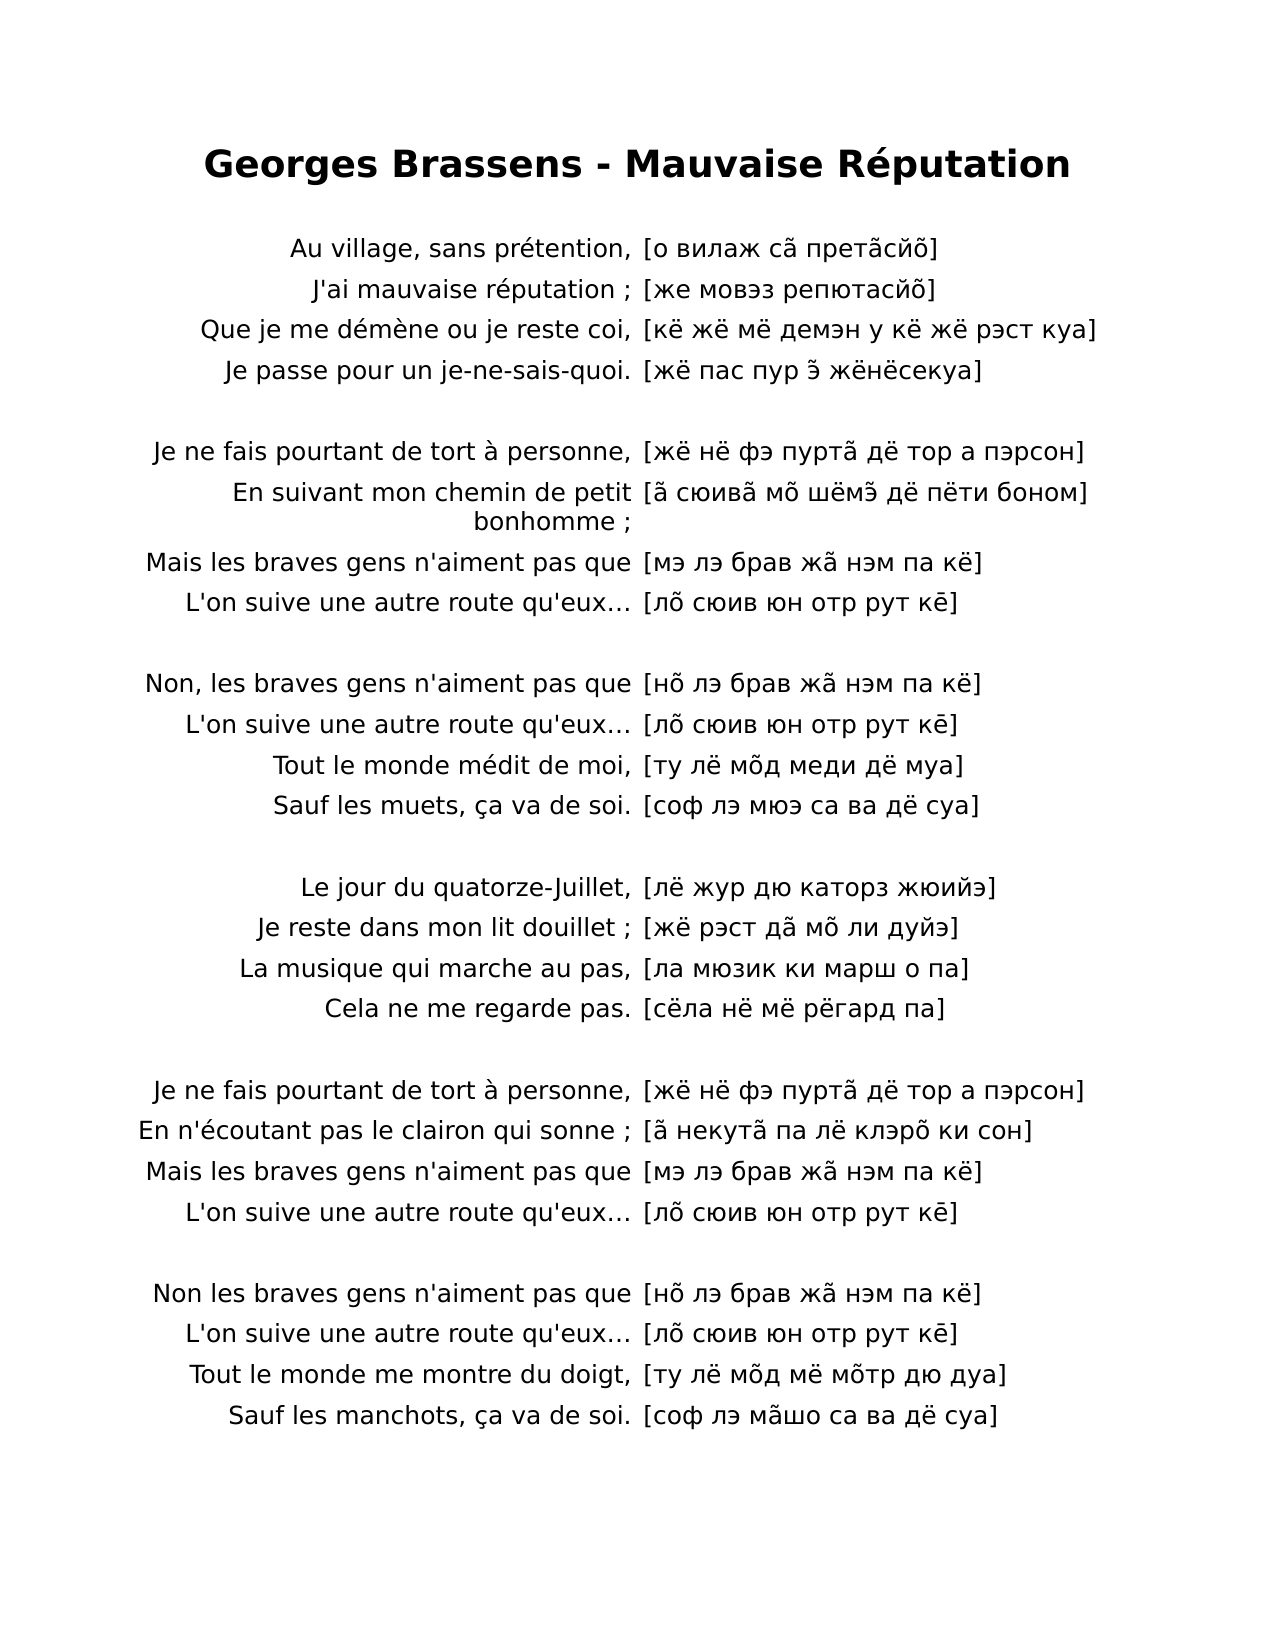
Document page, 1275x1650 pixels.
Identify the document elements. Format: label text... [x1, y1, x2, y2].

table_cell Non, les braves gens n'aiment pas que [118, 664, 637, 704]
table_cell [ла мюзик ки марш о па] [638, 948, 1157, 989]
table_cell En suivant mon chemin de petit bonhomme ; [118, 472, 637, 542]
table_cell [жё рэст да̃ мо̃ ли дуйэ] [638, 908, 1157, 948]
table_cell [638, 391, 1157, 432]
table_cell En n'écoutant pas le clairon qui sonne ; [118, 1111, 637, 1151]
table_cell [ло̃ сюив юн отр рут ке̄] [638, 583, 1157, 623]
table_cell [118, 1436, 637, 1476]
table_cell [638, 623, 1157, 664]
table_cell [638, 1233, 1157, 1273]
table_header Au village, sans prétention, [118, 229, 637, 269]
table_cell [118, 1030, 637, 1070]
table_cell [638, 1030, 1157, 1070]
table_cell [кё жё мё демэн у кё жё рэст куа] [638, 310, 1157, 350]
table_cell Je passe pour un je-ne-sais-quoi. [118, 350, 637, 391]
table_cell [118, 391, 637, 432]
table_cell L'on suive une autre route qu'eux… [118, 705, 637, 745]
table_cell [118, 826, 637, 867]
table_cell [соф лэ ма̃шо са ва дё суа] [638, 1395, 1157, 1436]
table_cell [ту лё мо̃д мё мо̃тр дю дуа] [638, 1355, 1157, 1395]
table_cell Sauf les manchots, ça va de soi. [118, 1395, 637, 1436]
table_cell [ло̃ сюив юн отр рут ке̄] [638, 705, 1157, 745]
table_cell [ло̃ сюив юн отр рут ке̄] [638, 1314, 1157, 1354]
table_header [о вилаж са̃ прета̃сйо̃] [638, 229, 1157, 269]
table_cell [но̃ лэ брав жа̃ нэм па кё] [638, 664, 1157, 704]
table_cell [жё пас пур э̃ жёнёсекуа] [638, 350, 1157, 391]
table_cell [соф лэ мюэ са ва дё суа] [638, 786, 1157, 826]
table_cell Tout le monde médit de moi, [118, 745, 637, 786]
table_cell Non les braves gens n'aiment pas que [118, 1273, 637, 1314]
table_cell [но̃ лэ брав жа̃ нэм па кё] [638, 1273, 1157, 1314]
table_cell Mais les braves gens n'aiment pas que [118, 1151, 637, 1192]
table_cell [ло̃ сюив юн отр рут ке̄] [638, 1192, 1157, 1233]
table_cell Mais les braves gens n'aiment pas que [118, 542, 637, 583]
table_cell [мэ лэ брав жа̃ нэм па кё] [638, 1151, 1157, 1192]
table_cell Que je me démène ou je reste coi, [118, 310, 637, 350]
table_cell [638, 826, 1157, 867]
table_cell [мэ лэ брав жа̃ нэм па кё] [638, 542, 1157, 583]
table_cell Cela ne me regarde pas. [118, 989, 637, 1029]
table_cell Le jour du quatorze-Juillet, [118, 867, 637, 908]
table_cell [ту лё мо̃д меди дё муа] [638, 745, 1157, 786]
table_cell Tout le monde me montre du doigt, [118, 1355, 637, 1395]
table_cell [жё нё фэ пурта̃ дё тор а пэрсон] [638, 1070, 1157, 1111]
table_cell Je ne fais pourtant de tort à personne, [118, 432, 637, 472]
table_cell [же мовэз репютасйо̃] [638, 269, 1157, 310]
table_cell [118, 1233, 637, 1273]
table_cell Je ne fais pourtant de tort à personne, [118, 1070, 637, 1111]
table_cell [а̃ сюива̃ мо̃ шёмэ̃ дё пёти боном] [638, 472, 1157, 542]
table_cell L'on suive une autre route qu'eux… [118, 1314, 637, 1354]
table_cell [лё жур дю каторз жюийэ] [638, 867, 1157, 908]
table_cell La musique qui marche au pas, [118, 948, 637, 989]
table_cell [а̃ некута̃ па лё клэро̃ ки сон] [638, 1111, 1157, 1151]
table_cell Je reste dans mon lit douillet ; [118, 908, 637, 948]
table_cell [сёла нё мё рёгард па] [638, 989, 1157, 1029]
table_cell J'ai mauvaise réputation ; [118, 269, 637, 310]
table_cell L'on suive une autre route qu'eux… [118, 1192, 637, 1233]
table_cell Sauf les muets, ça va de soi. [118, 786, 637, 826]
table_cell L'on suive une autre route qu'eux… [118, 583, 637, 623]
table_cell [жё нё фэ пурта̃ дё тор а пэрсон] [638, 432, 1157, 472]
subtitle Georges Brassens - Mauvaise Réputation [118, 143, 1157, 187]
table_cell [638, 1436, 1157, 1476]
table_cell [118, 623, 637, 664]
